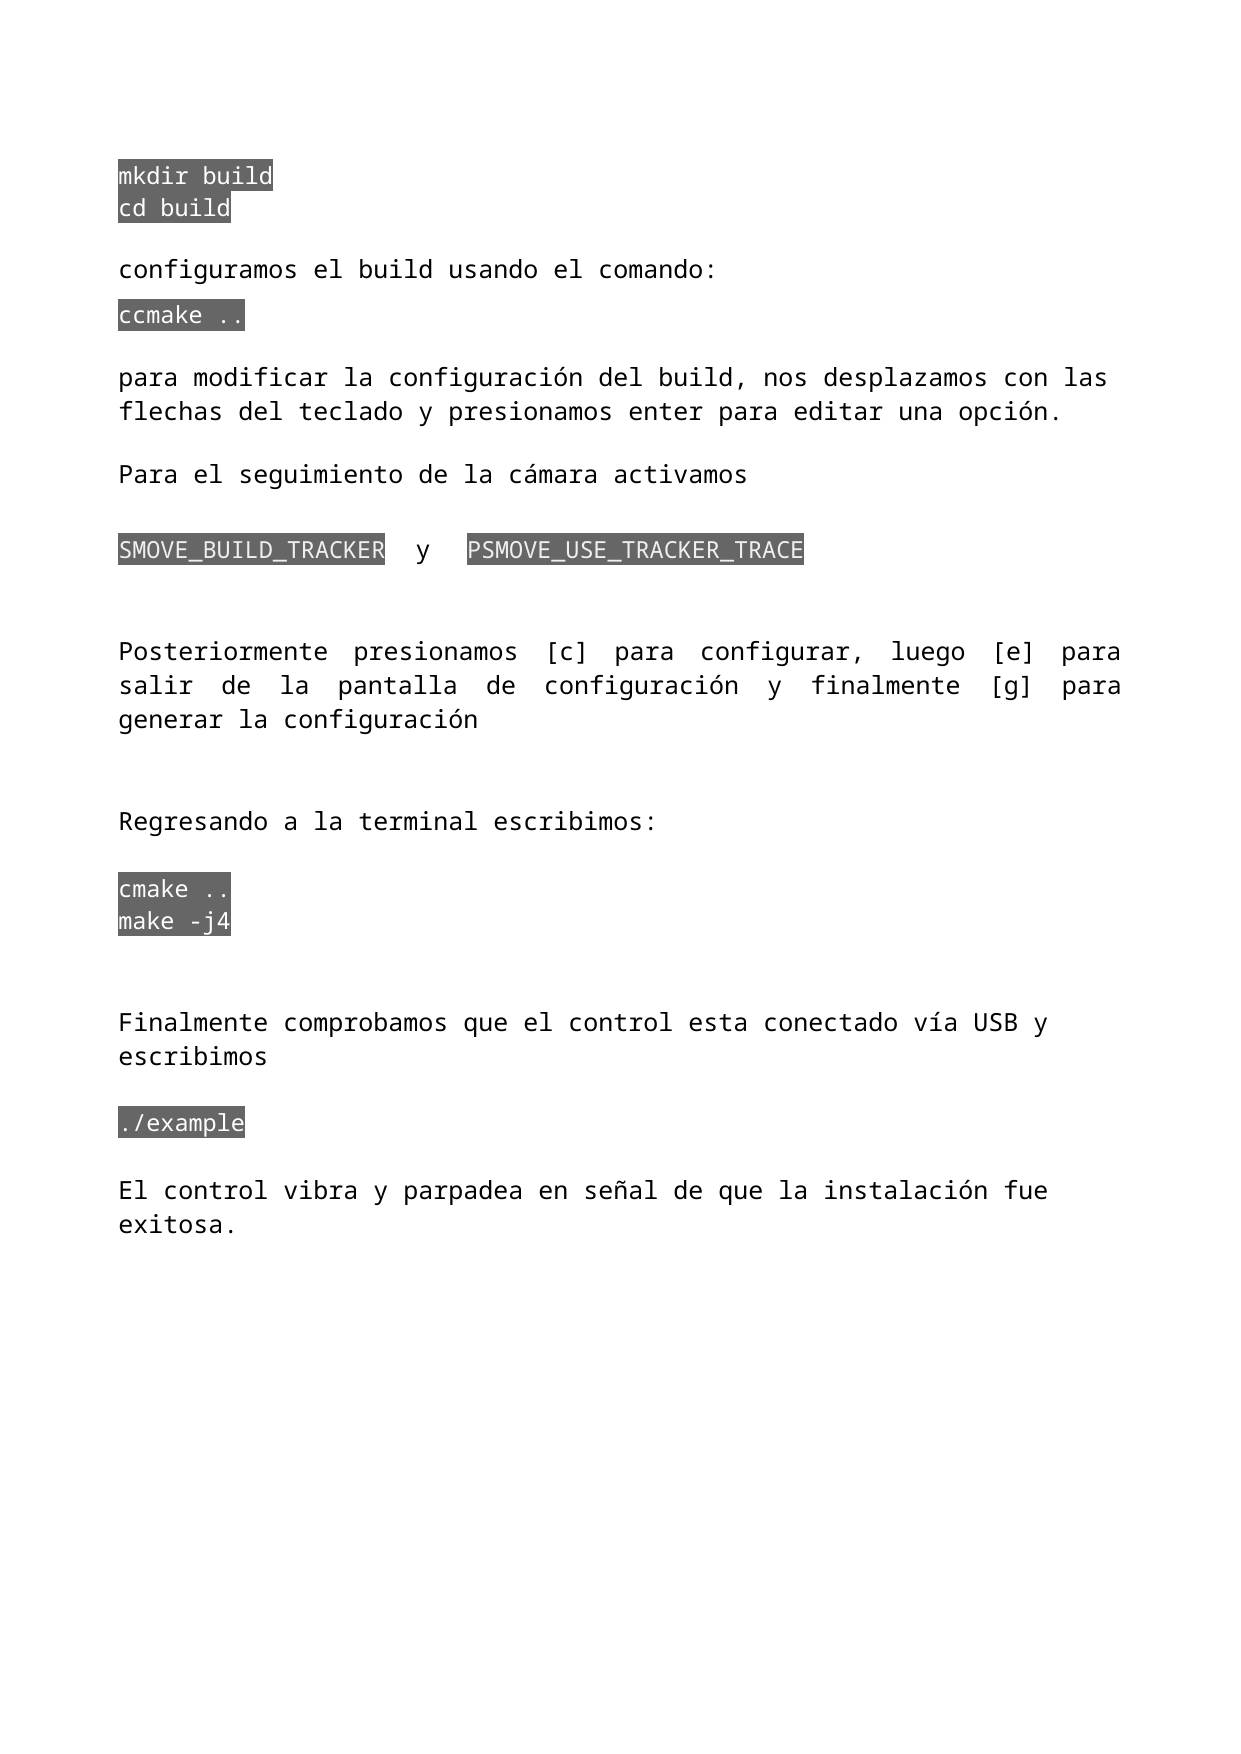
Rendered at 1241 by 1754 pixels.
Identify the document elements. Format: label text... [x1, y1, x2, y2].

text cmake .. make -j4 [118, 872, 1122, 936]
text para modificar la configuración del build, nos desplazamos con las flechas del teclado y presionamos enter para editar una opción. [118, 359, 1122, 427]
text Posteriormente presionamos [c] para configurar, luego [e] para salir de la pantalla de configuración y finalmente [g] para generar la configuración [118, 600, 1122, 736]
text Finalmente comprobamos que el control esta conectado vía USB y escribimos [118, 1004, 1122, 1072]
text Regresando a la terminal escribimos: [118, 804, 1122, 838]
text ccmake .. [118, 299, 1122, 359]
text El control vibra y parpadea en señal de que la instalación fue exitosa. [118, 1172, 1122, 1241]
text Para el seguimiento de la cámara activamos [118, 456, 1122, 490]
text mkdir build cd build [118, 159, 1122, 252]
text ./example [118, 1106, 1122, 1172]
text configuramos el build usando el comando: [118, 252, 1122, 286]
text SMOVE_BUILD_TRACKER y PSMOVE_USE_TRACKER_TRACE [118, 532, 1122, 566]
